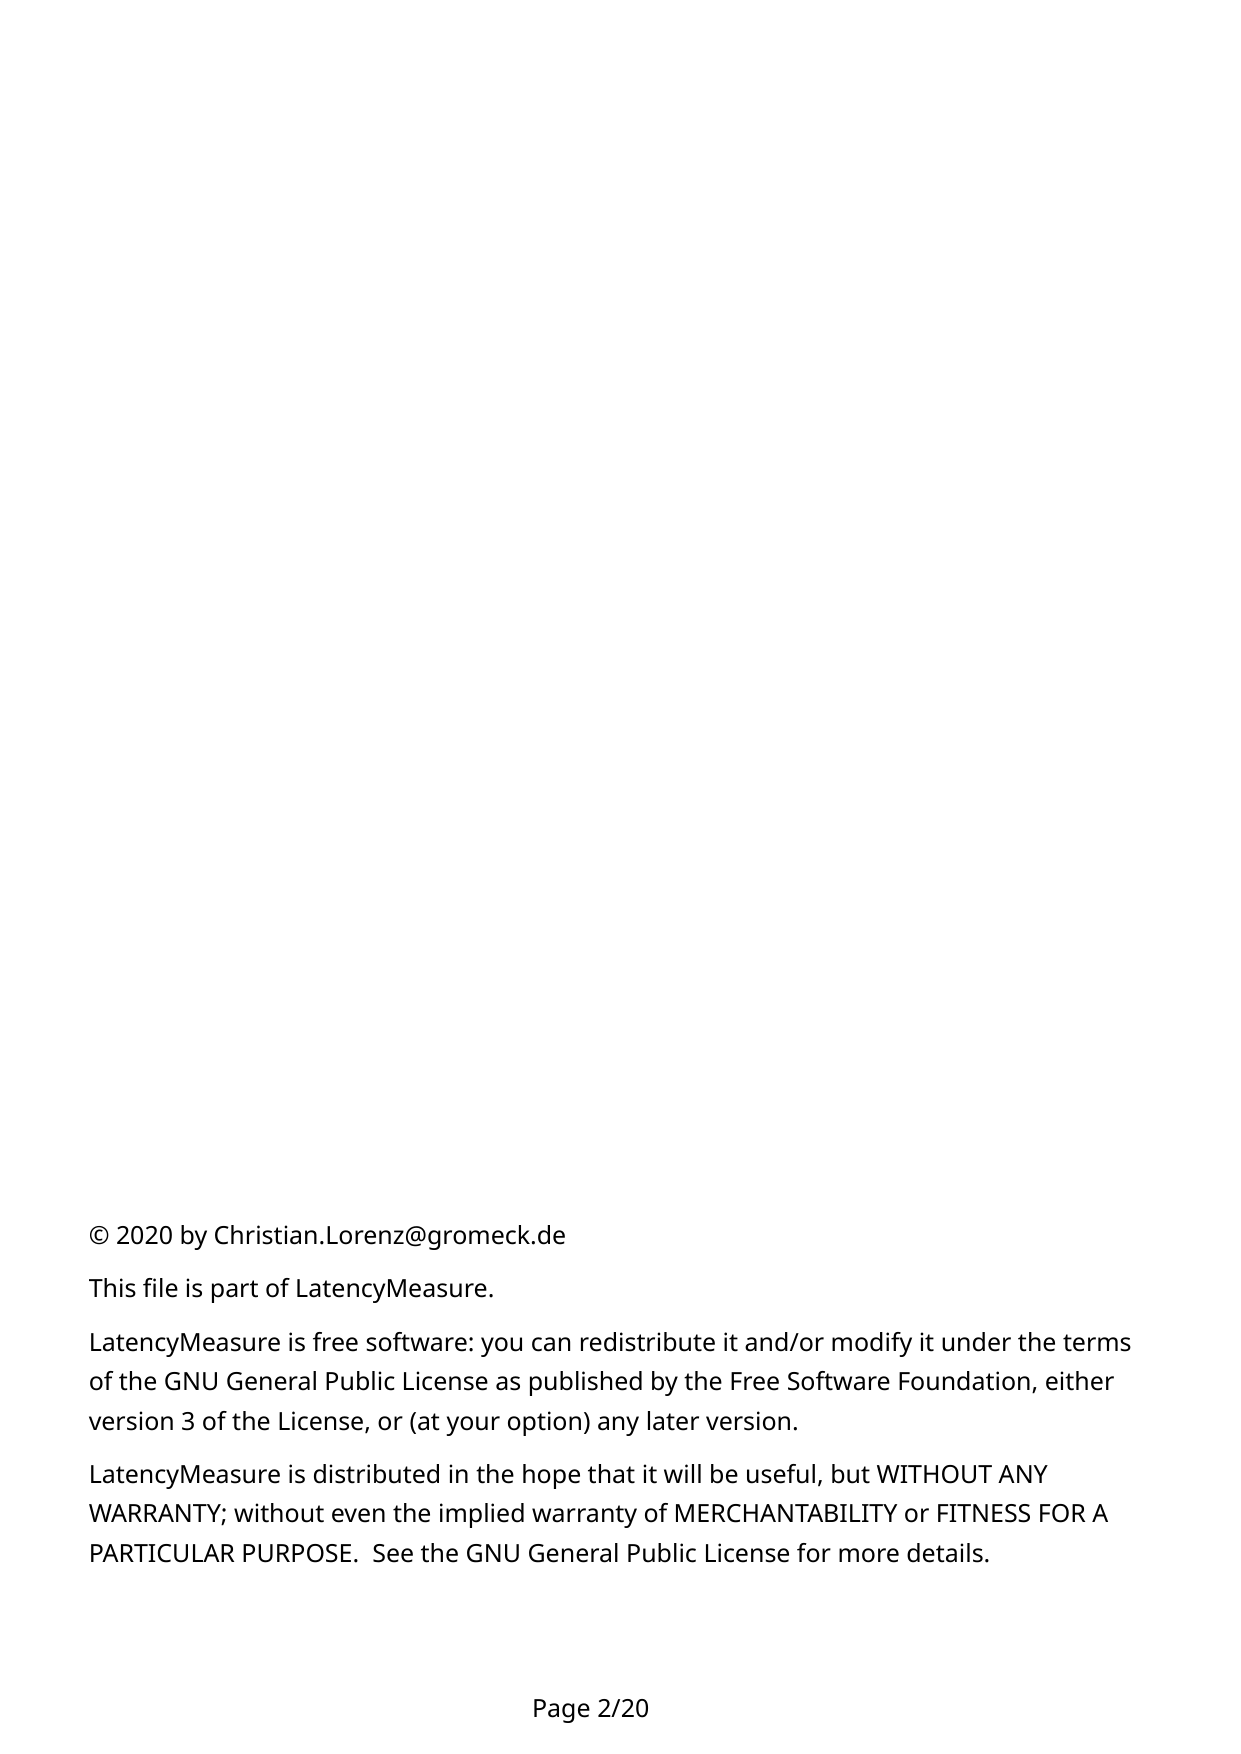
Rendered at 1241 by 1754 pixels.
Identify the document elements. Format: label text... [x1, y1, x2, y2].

text LatencyMeasure is distributed in the hope that it will be useful, but WITHOUT ANY WARRANTY; without even the implied warranty of MERCHANTABILITY or FITNESS FOR A PARTICULAR PURPOSE. See the GNU General Public License for more details. [88, 1457, 1152, 1569]
text LatencyMeasure is free software: you can redistribute it and/or modify it under the terms of the GNU General Public License as published by the Free Software Foundation, either version 3 of the License, or (at your option) any later version. [88, 1325, 1152, 1437]
text This file is part of LatencyMeasure. [88, 1271, 1152, 1305]
text © 2020 by Christian.Lorenz@gromeck.de [88, 1217, 1152, 1251]
